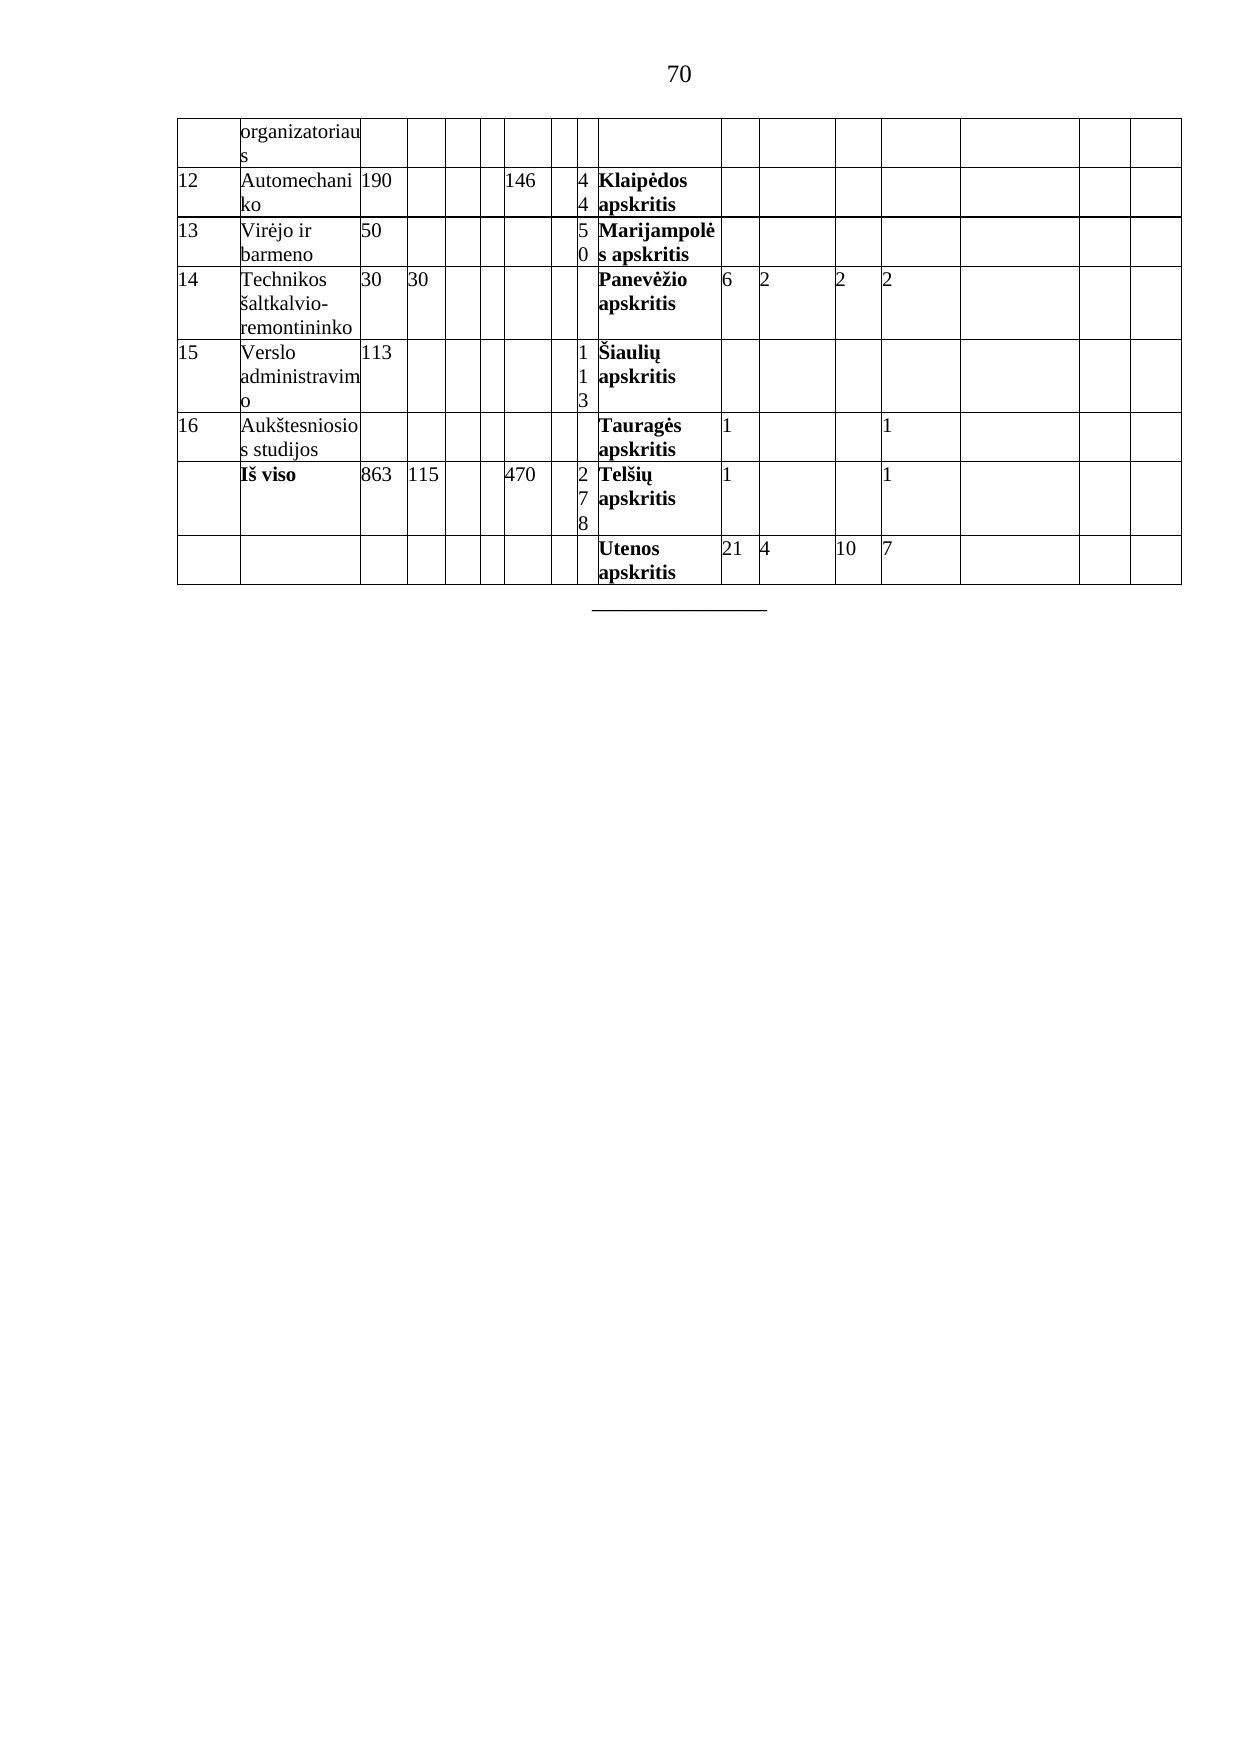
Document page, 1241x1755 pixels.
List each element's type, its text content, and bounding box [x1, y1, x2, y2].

table_cell [552, 536, 577, 584]
table_cell [505, 536, 551, 584]
table_cell [1080, 340, 1130, 412]
table_cell 115 [408, 462, 445, 534]
table_cell [361, 536, 407, 584]
table_cell 15 [178, 340, 240, 412]
table_cell [552, 119, 577, 167]
table_cell [446, 413, 480, 461]
table_cell [760, 218, 835, 266]
table_cell [1131, 462, 1181, 534]
table_cell [1080, 119, 1130, 167]
table_cell [552, 462, 577, 534]
table_cell [408, 413, 445, 461]
table_cell [722, 218, 759, 266]
table_cell 10 [836, 536, 881, 584]
table_cell 146 [505, 168, 551, 216]
table_cell [836, 218, 881, 266]
table_cell [882, 340, 960, 412]
table_cell [552, 413, 577, 461]
table_cell [505, 218, 551, 266]
table_cell Verslo administravimo [241, 340, 360, 412]
table_cell [961, 413, 1079, 461]
table_cell [578, 413, 598, 461]
table_cell 21 [722, 536, 759, 584]
table_cell [760, 119, 835, 167]
table_cell [505, 413, 551, 461]
table_cell 863 [361, 462, 407, 534]
table_cell 50 [578, 218, 598, 266]
table_cell [1080, 267, 1130, 339]
table_cell Technikos šaltkalvio-remontininko [241, 267, 360, 339]
table_cell [446, 119, 480, 167]
table_cell 2 [882, 267, 960, 339]
table_cell [1080, 218, 1130, 266]
table_cell [481, 119, 504, 167]
table_cell [836, 340, 881, 412]
table_cell [961, 267, 1079, 339]
table_cell [481, 536, 504, 584]
table_cell 113 [578, 340, 598, 412]
table_cell 50 [361, 218, 407, 266]
table_cell 2 [760, 267, 835, 339]
table_cell 1 [882, 462, 960, 534]
table_cell [361, 119, 407, 167]
table_cell [446, 267, 480, 339]
table_cell [505, 267, 551, 339]
table_cell 470 [505, 462, 551, 534]
table_cell 13 [178, 218, 240, 266]
table_cell [552, 218, 577, 266]
table_cell [1131, 267, 1181, 339]
table_cell [408, 218, 445, 266]
table_cell [961, 218, 1079, 266]
table_cell Klaipėdos apskritis [599, 168, 721, 216]
table_cell 190 [361, 168, 407, 216]
table_cell [1131, 340, 1181, 412]
table_cell [961, 536, 1079, 584]
table_cell Virėjo ir barmeno [241, 218, 360, 266]
table_cell [1080, 168, 1130, 216]
table_cell [408, 168, 445, 216]
table_cell 30 [408, 267, 445, 339]
table_cell [760, 462, 835, 534]
table_cell Panevėžio apskritis [599, 267, 721, 339]
table_cell 12 [178, 168, 240, 216]
table_cell [481, 218, 504, 266]
table_cell [1131, 119, 1181, 167]
table_cell [446, 168, 480, 216]
table_cell [178, 462, 240, 534]
table_cell 16 [178, 413, 240, 461]
table_cell [1080, 536, 1130, 584]
table_cell [961, 119, 1079, 167]
table_cell [408, 119, 445, 167]
table_cell [722, 340, 759, 412]
table_cell [722, 168, 759, 216]
table_cell 7 [882, 536, 960, 584]
table_cell Šiaulių apskritis [599, 340, 721, 412]
table_cell [178, 536, 240, 584]
table_cell [1080, 413, 1130, 461]
table_cell [481, 413, 504, 461]
table_cell [408, 536, 445, 584]
table_cell [836, 119, 881, 167]
table_cell [578, 119, 598, 167]
table_cell [882, 218, 960, 266]
table_cell Marijampolės apskritis [599, 218, 721, 266]
table_cell [408, 340, 445, 412]
table_cell [446, 340, 480, 412]
table_cell [599, 119, 721, 167]
text ______________ [177, 585, 1181, 613]
table_cell [552, 168, 577, 216]
table_cell [505, 340, 551, 412]
table_cell [505, 119, 551, 167]
table_cell [481, 340, 504, 412]
table_cell 44 [578, 168, 598, 216]
table_cell [961, 168, 1079, 216]
table_cell Aukštesniosios studijos [241, 413, 360, 461]
table_cell Telšių apskritis [599, 462, 721, 534]
table_cell [882, 119, 960, 167]
table_cell [836, 462, 881, 534]
table_cell 30 [361, 267, 407, 339]
table_cell [961, 340, 1079, 412]
table_cell [760, 168, 835, 216]
table_cell [882, 168, 960, 216]
table_cell Automechaniko [241, 168, 360, 216]
table_cell [836, 168, 881, 216]
table_cell [446, 218, 480, 266]
table_cell 1 [722, 413, 759, 461]
table_cell [961, 462, 1079, 534]
table_cell Iš viso [241, 462, 360, 534]
table_cell [446, 536, 480, 584]
table_cell [241, 536, 360, 584]
table_cell Tauragės apskritis [599, 413, 721, 461]
table_cell 1 [722, 462, 759, 534]
table_cell [836, 413, 881, 461]
table_cell Utenos apskritis [599, 536, 721, 584]
table_cell [481, 267, 504, 339]
table_cell [361, 413, 407, 461]
table_cell 2 [836, 267, 881, 339]
table_cell 1 [882, 413, 960, 461]
table_cell [1131, 413, 1181, 461]
table_cell 113 [361, 340, 407, 412]
table_cell [552, 267, 577, 339]
table_cell 6 [722, 267, 759, 339]
table_cell [578, 267, 598, 339]
table_cell [552, 340, 577, 412]
table_cell [481, 168, 504, 216]
table_cell [178, 119, 240, 167]
table_cell [760, 340, 835, 412]
table_cell [578, 536, 598, 584]
table_cell [1131, 168, 1181, 216]
table_cell [760, 413, 835, 461]
table_cell [1080, 462, 1130, 534]
table_cell [722, 119, 759, 167]
table_cell 4 [760, 536, 835, 584]
table_cell organizatoriaus [241, 119, 360, 167]
table_cell 14 [178, 267, 240, 339]
table_cell [481, 462, 504, 534]
table_cell [1131, 218, 1181, 266]
table_cell [446, 462, 480, 534]
table_cell 278 [578, 462, 598, 534]
table_cell [1131, 536, 1181, 584]
